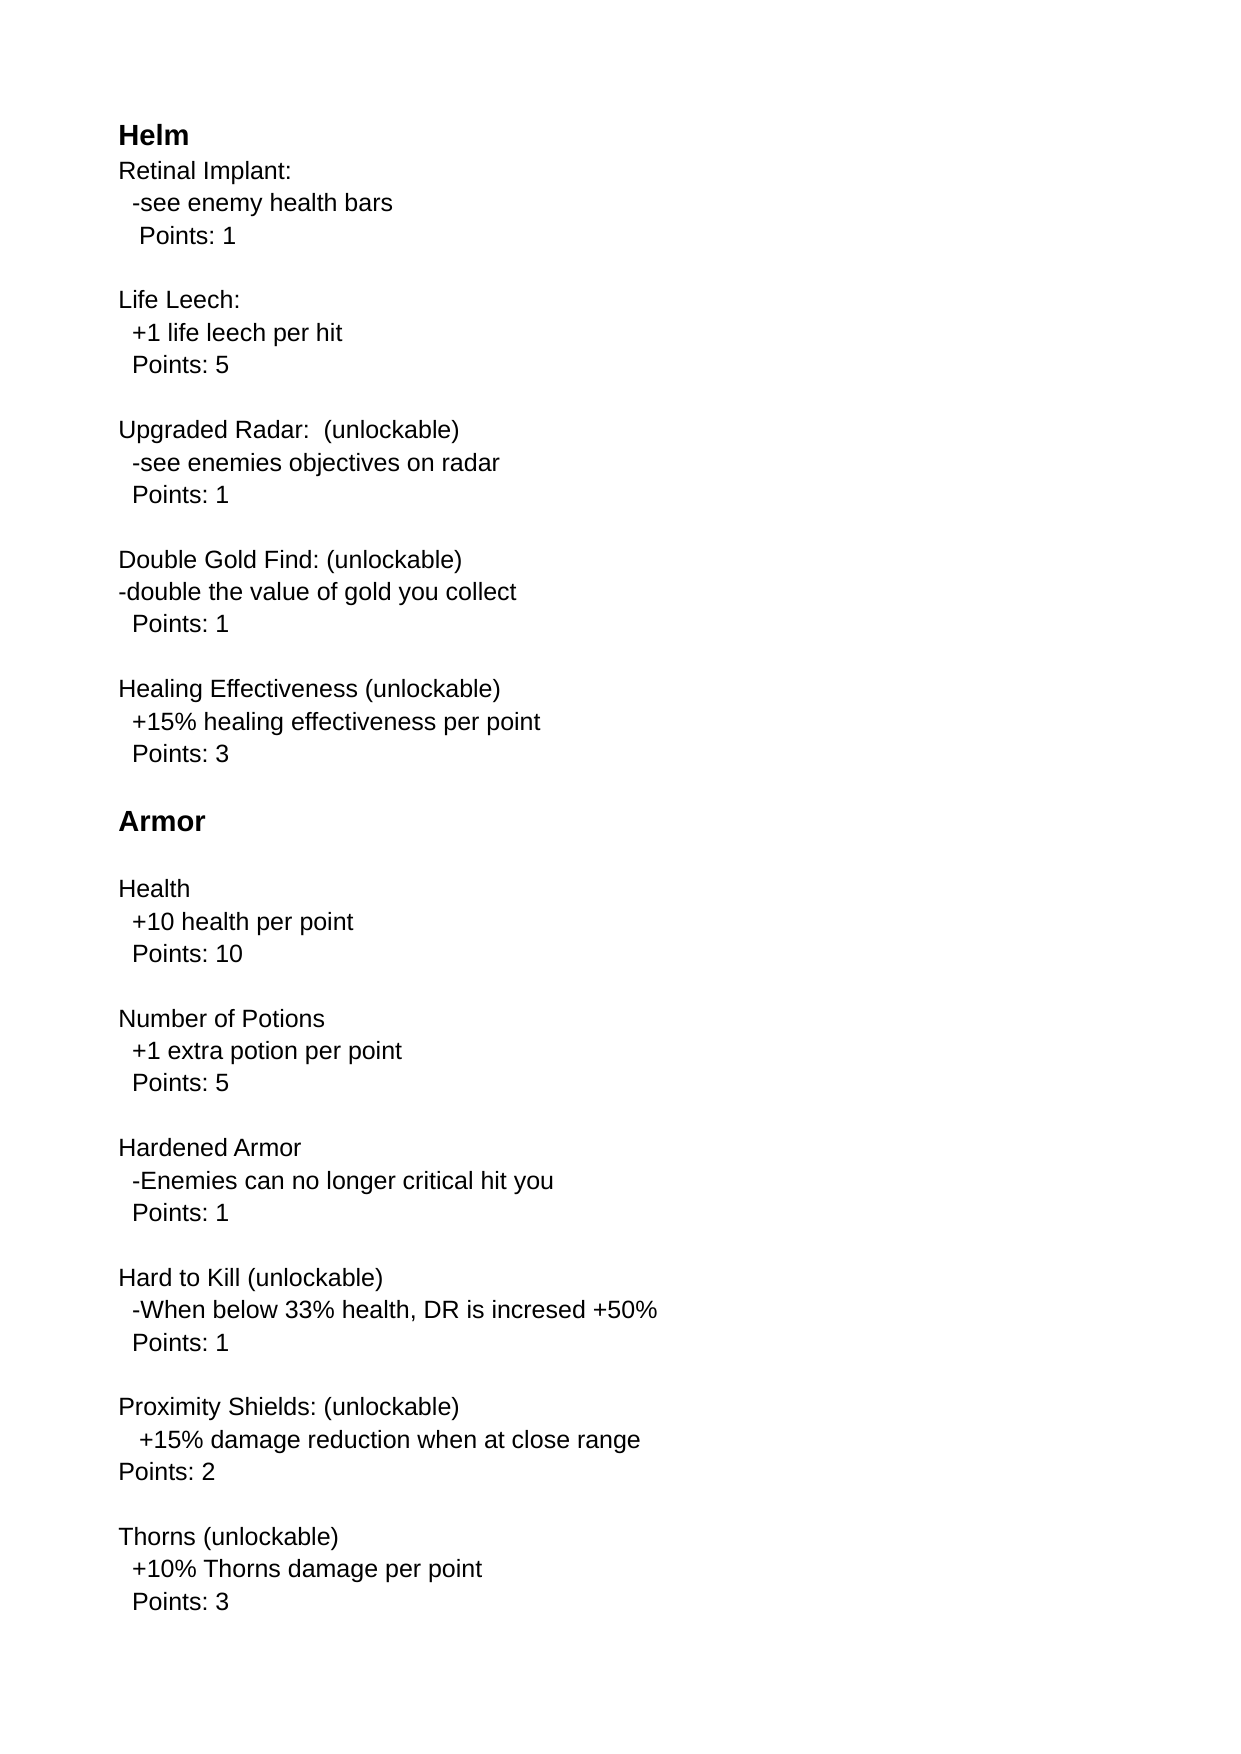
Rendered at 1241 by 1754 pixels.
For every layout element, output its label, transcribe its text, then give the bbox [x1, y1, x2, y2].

text Points: 1 [118, 480, 1122, 509]
text -see enemies objectives on radar [118, 447, 1122, 476]
text Points: 5 [118, 350, 1122, 379]
text +15% damage reduction when at close range [118, 1425, 1122, 1453]
text Points: 1 [118, 221, 1122, 249]
text Points: 10 [118, 939, 1122, 968]
text Points: 5 [118, 1068, 1122, 1097]
text Healing Effectiveness (unlockable) [118, 674, 1122, 703]
text Double Gold Find: (unlockable) [118, 545, 1122, 573]
text Proximity Shields: (unlockable) [118, 1392, 1122, 1421]
text +15% healing effectiveness per point [118, 707, 1122, 735]
text Points: 1 [118, 1328, 1122, 1356]
text Upgraded Radar: (unlockable) [118, 415, 1122, 444]
text Thorns (unlockable) [118, 1522, 1122, 1551]
text Points: 2 [118, 1457, 1122, 1486]
text Life Leech: [118, 286, 1122, 314]
text Points: 1 [118, 609, 1122, 638]
text +1 life leech per hit [118, 318, 1122, 347]
text -double the value of gold you collect [118, 577, 1122, 606]
text Points: 1 [118, 1198, 1122, 1227]
text Points: 3 [118, 1587, 1122, 1616]
text Retinal Implant: [118, 156, 1122, 185]
text Number of Potions [118, 1004, 1122, 1032]
text +10% Thorns damage per point [118, 1554, 1122, 1583]
text Armor [118, 804, 1122, 837]
text Points: 3 [118, 739, 1122, 768]
text Health [118, 874, 1122, 903]
text +10 health per point [118, 906, 1122, 935]
text -Enemies can no longer critical hit you [118, 1166, 1122, 1194]
text Hard to Kill (unlockable) [118, 1263, 1122, 1292]
text Helm [118, 118, 1122, 152]
text Hardened Armor [118, 1133, 1122, 1162]
text -see enemy health bars [118, 188, 1122, 217]
text -When below 33% health, DR is incresed +50% [118, 1295, 1122, 1324]
text +1 extra potion per point [118, 1036, 1122, 1065]
